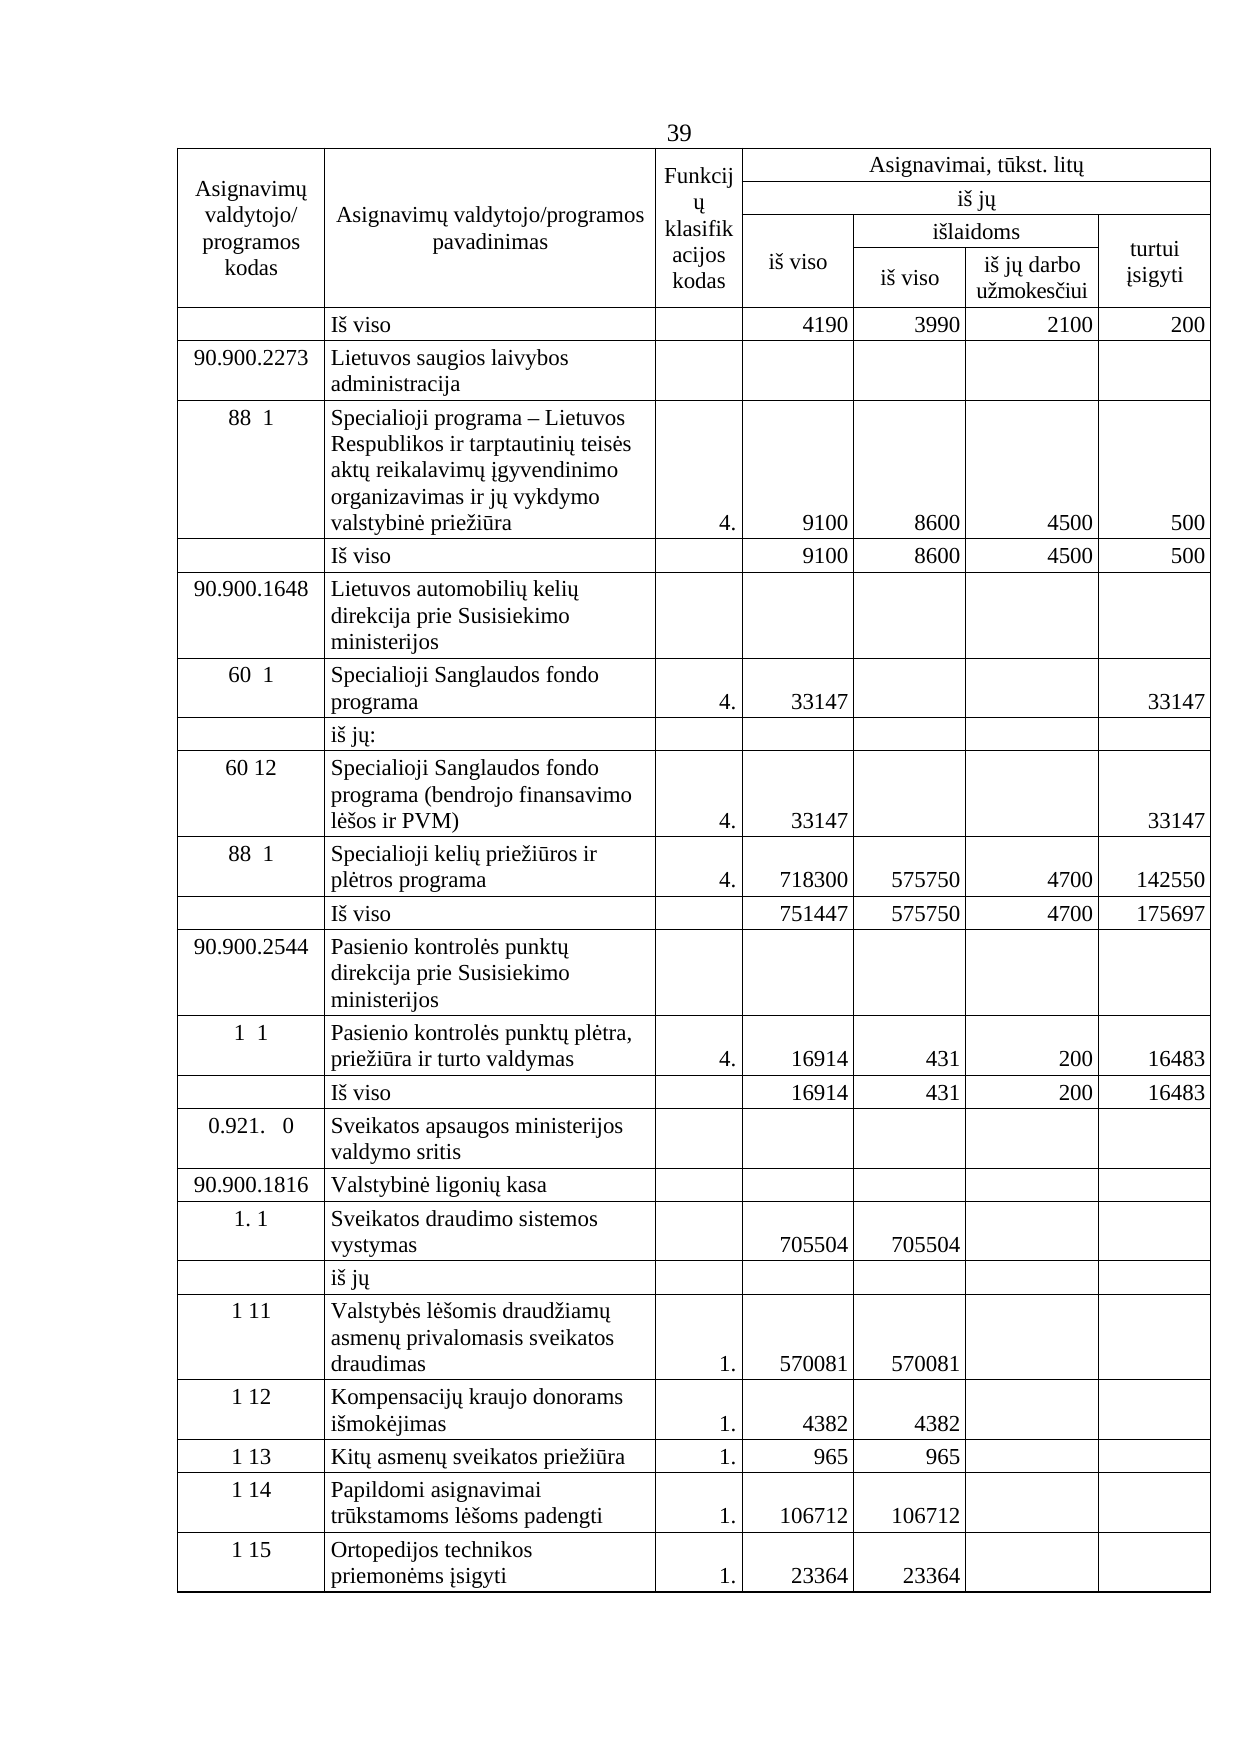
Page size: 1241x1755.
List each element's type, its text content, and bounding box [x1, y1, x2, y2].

table_cell [966, 1533, 1098, 1591]
table_cell 705504 [743, 1202, 853, 1260]
table_cell 1. [656, 1295, 742, 1379]
table_cell [656, 897, 742, 929]
table_cell 705504 [854, 1202, 965, 1260]
table_cell 175697 [1099, 897, 1210, 929]
table_cell [966, 573, 1098, 657]
table_cell 4382 [854, 1380, 965, 1439]
table_cell [743, 718, 853, 750]
table_cell 575750 [854, 897, 965, 929]
table_cell 1 13 [178, 1440, 324, 1472]
table_cell Specialioji kelių priežiūros ir plėtros programa [325, 837, 655, 896]
table_cell [966, 1440, 1098, 1472]
table_cell 1. [656, 1473, 742, 1532]
table_cell [966, 1202, 1098, 1260]
table_cell [854, 341, 965, 400]
table_cell [656, 308, 742, 340]
table_header Asignavimų valdytojo/programos pavadinimas [325, 149, 655, 307]
table_cell turtui įsigyti [1099, 215, 1210, 307]
table_cell 200 [966, 1016, 1098, 1074]
table_cell 60 1 [178, 659, 324, 717]
table_cell [656, 1109, 742, 1167]
table_cell [966, 1261, 1098, 1293]
table_cell [1099, 1533, 1210, 1591]
table_cell [1099, 1169, 1210, 1201]
table_cell 965 [743, 1440, 853, 1472]
table_cell [656, 1261, 742, 1293]
table_cell Specialioji Sanglaudos fondo programa (bendrojo finansavimo lėšos ir PVM) [325, 751, 655, 836]
table_cell [1099, 1473, 1210, 1532]
table_cell 3990 [854, 308, 965, 340]
table_cell Specialioji programa – Lietuvos Respublikos ir tarptautinių teisės aktų reikalavimų įgyvendinimo organizavimas ir jų vykdymo valstybinė priežiūra [325, 401, 655, 538]
table_cell [178, 1076, 324, 1108]
table_cell [656, 1169, 742, 1201]
table_cell [178, 897, 324, 929]
table_cell Iš viso [325, 539, 655, 572]
table_cell [656, 718, 742, 750]
table_cell [656, 539, 742, 572]
table_cell [1099, 1202, 1210, 1260]
table_header Asignavimų valdytojo/ programos kodas [178, 149, 324, 307]
table_cell 718300 [743, 837, 853, 896]
table_cell [1099, 1380, 1210, 1439]
table_cell [743, 341, 853, 400]
table_cell [966, 1109, 1098, 1167]
table_cell [854, 1109, 965, 1167]
table_cell 570081 [743, 1295, 853, 1379]
table_cell [854, 659, 965, 717]
table_cell Papildomi asignavimai trūkstamoms lėšoms padengti [325, 1473, 655, 1532]
table_cell [966, 659, 1098, 717]
table_cell iš jų: [325, 718, 655, 750]
table_cell Kitų asmenų sveikatos priežiūra [325, 1440, 655, 1472]
table_cell [1099, 1109, 1210, 1167]
table_cell [966, 930, 1098, 1015]
table_cell 1 15 [178, 1533, 324, 1591]
table_cell išlaidoms [854, 215, 1098, 247]
table_cell 142550 [1099, 837, 1210, 896]
table_cell 1 11 [178, 1295, 324, 1379]
table_cell 4700 [966, 837, 1098, 896]
table_cell 200 [966, 1076, 1098, 1108]
table_cell 500 [1099, 401, 1210, 538]
table_cell 106712 [854, 1473, 965, 1532]
table_cell [656, 1076, 742, 1108]
table_cell 1. [656, 1380, 742, 1439]
table_cell 90.900.1816 [178, 1169, 324, 1201]
table_cell [966, 1380, 1098, 1439]
table_cell 106712 [743, 1473, 853, 1532]
table_cell 90.900.2544 [178, 930, 324, 1015]
table_cell 33147 [1099, 751, 1210, 836]
table_cell 33147 [743, 659, 853, 717]
table_cell 33147 [743, 751, 853, 836]
table_cell [854, 930, 965, 1015]
table_cell [854, 1261, 965, 1293]
table_cell 1 14 [178, 1473, 324, 1532]
table_cell 1. [656, 1533, 742, 1591]
table_cell 200 [1099, 308, 1210, 340]
table_cell 23364 [854, 1533, 965, 1591]
table_cell [656, 1202, 742, 1260]
table_cell 965 [854, 1440, 965, 1472]
table_cell 431 [854, 1076, 965, 1108]
table_cell [178, 718, 324, 750]
table_cell [966, 1473, 1098, 1532]
table_cell [966, 1295, 1098, 1379]
table_cell 1. 1 [178, 1202, 324, 1260]
table_cell 4. [656, 837, 742, 896]
table_cell 4500 [966, 401, 1098, 538]
table_cell iš viso [854, 248, 965, 307]
table_cell 9100 [743, 539, 853, 572]
table_cell [178, 308, 324, 340]
table_cell [854, 718, 965, 750]
table_cell [966, 751, 1098, 836]
table_cell Pasienio kontrolės punktų direkcija prie Susisiekimo ministerijos [325, 930, 655, 1015]
table_cell 90.900.2273 [178, 341, 324, 400]
table_cell iš jų darbo užmokesčiui [966, 248, 1098, 307]
table_cell [743, 1261, 853, 1293]
table_cell 16483 [1099, 1076, 1210, 1108]
table_cell Iš viso [325, 897, 655, 929]
table_cell 8600 [854, 539, 965, 572]
table_cell [656, 930, 742, 1015]
table_cell [966, 718, 1098, 750]
table_header Asignavimai, tūkst. litų [743, 149, 1210, 181]
table_cell 500 [1099, 539, 1210, 572]
table_cell 90.900.1648 [178, 573, 324, 657]
table_cell [743, 930, 853, 1015]
table_cell [854, 751, 965, 836]
table_cell 16483 [1099, 1016, 1210, 1074]
table_cell 60 12 [178, 751, 324, 836]
table_cell 4700 [966, 897, 1098, 929]
table_cell 8600 [854, 401, 965, 538]
table_cell 33147 [1099, 659, 1210, 717]
table_cell 431 [854, 1016, 965, 1074]
table_cell 751447 [743, 897, 853, 929]
table_cell Pasienio kontrolės punktų plėtra, priežiūra ir turto valdymas [325, 1016, 655, 1074]
table_cell 2100 [966, 308, 1098, 340]
table_cell 4. [656, 751, 742, 836]
table_cell iš jų [743, 182, 1210, 214]
table_cell [966, 1169, 1098, 1201]
table_cell iš jų [325, 1261, 655, 1293]
table_cell 4500 [966, 539, 1098, 572]
table_cell [178, 539, 324, 572]
table_cell 88 1 [178, 837, 324, 896]
table_cell 4190 [743, 308, 853, 340]
table_cell iš viso [743, 215, 853, 307]
table_cell [1099, 718, 1210, 750]
table_cell Specialioji Sanglaudos fondo programa [325, 659, 655, 717]
table_cell [1099, 1440, 1210, 1472]
table_cell Lietuvos saugios laivybos administracija [325, 341, 655, 400]
table_cell [1099, 1261, 1210, 1293]
table_cell [854, 573, 965, 657]
table_cell 570081 [854, 1295, 965, 1379]
table_cell [743, 573, 853, 657]
table_cell Iš viso [325, 308, 655, 340]
table_cell [178, 1261, 324, 1293]
table_cell 4. [656, 659, 742, 717]
table_cell 4. [656, 401, 742, 538]
table_cell 88 1 [178, 401, 324, 538]
table_cell [1099, 341, 1210, 400]
table_cell [656, 341, 742, 400]
table_cell [743, 1109, 853, 1167]
table_cell [1099, 573, 1210, 657]
table_cell Sveikatos apsaugos ministerijos valdymo sritis [325, 1109, 655, 1167]
table_cell [854, 1169, 965, 1201]
table_cell 16914 [743, 1016, 853, 1074]
table_cell [1099, 930, 1210, 1015]
table_cell 1. [656, 1440, 742, 1472]
table_cell Iš viso [325, 1076, 655, 1108]
table_cell Lietuvos automobilių kelių direkcija prie Susisiekimo ministerijos [325, 573, 655, 657]
table_cell 16914 [743, 1076, 853, 1108]
table_cell 23364 [743, 1533, 853, 1591]
table_cell 4. [656, 1016, 742, 1074]
table_cell 1 1 [178, 1016, 324, 1074]
table_cell Ortopedijos technikos priemonėms įsigyti [325, 1533, 655, 1591]
table_cell [743, 1169, 853, 1201]
table_cell [966, 341, 1098, 400]
table_cell [1099, 1295, 1210, 1379]
table_cell Sveikatos draudimo sistemos vystymas [325, 1202, 655, 1260]
table_cell Valstybės lėšomis draudžiamų asmenų privalomasis sveikatos draudimas [325, 1295, 655, 1379]
table_cell 9100 [743, 401, 853, 538]
table_cell 0.921. 0 [178, 1109, 324, 1167]
table_header Funkcijų klasifikacijos kodas [656, 149, 742, 307]
table_cell [656, 573, 742, 657]
table_cell 4382 [743, 1380, 853, 1439]
table_cell 575750 [854, 837, 965, 896]
table_cell 1 12 [178, 1380, 324, 1439]
table_cell Kompensacijų kraujo donorams išmokėjimas [325, 1380, 655, 1439]
table_cell Valstybinė ligonių kasa [325, 1169, 655, 1201]
